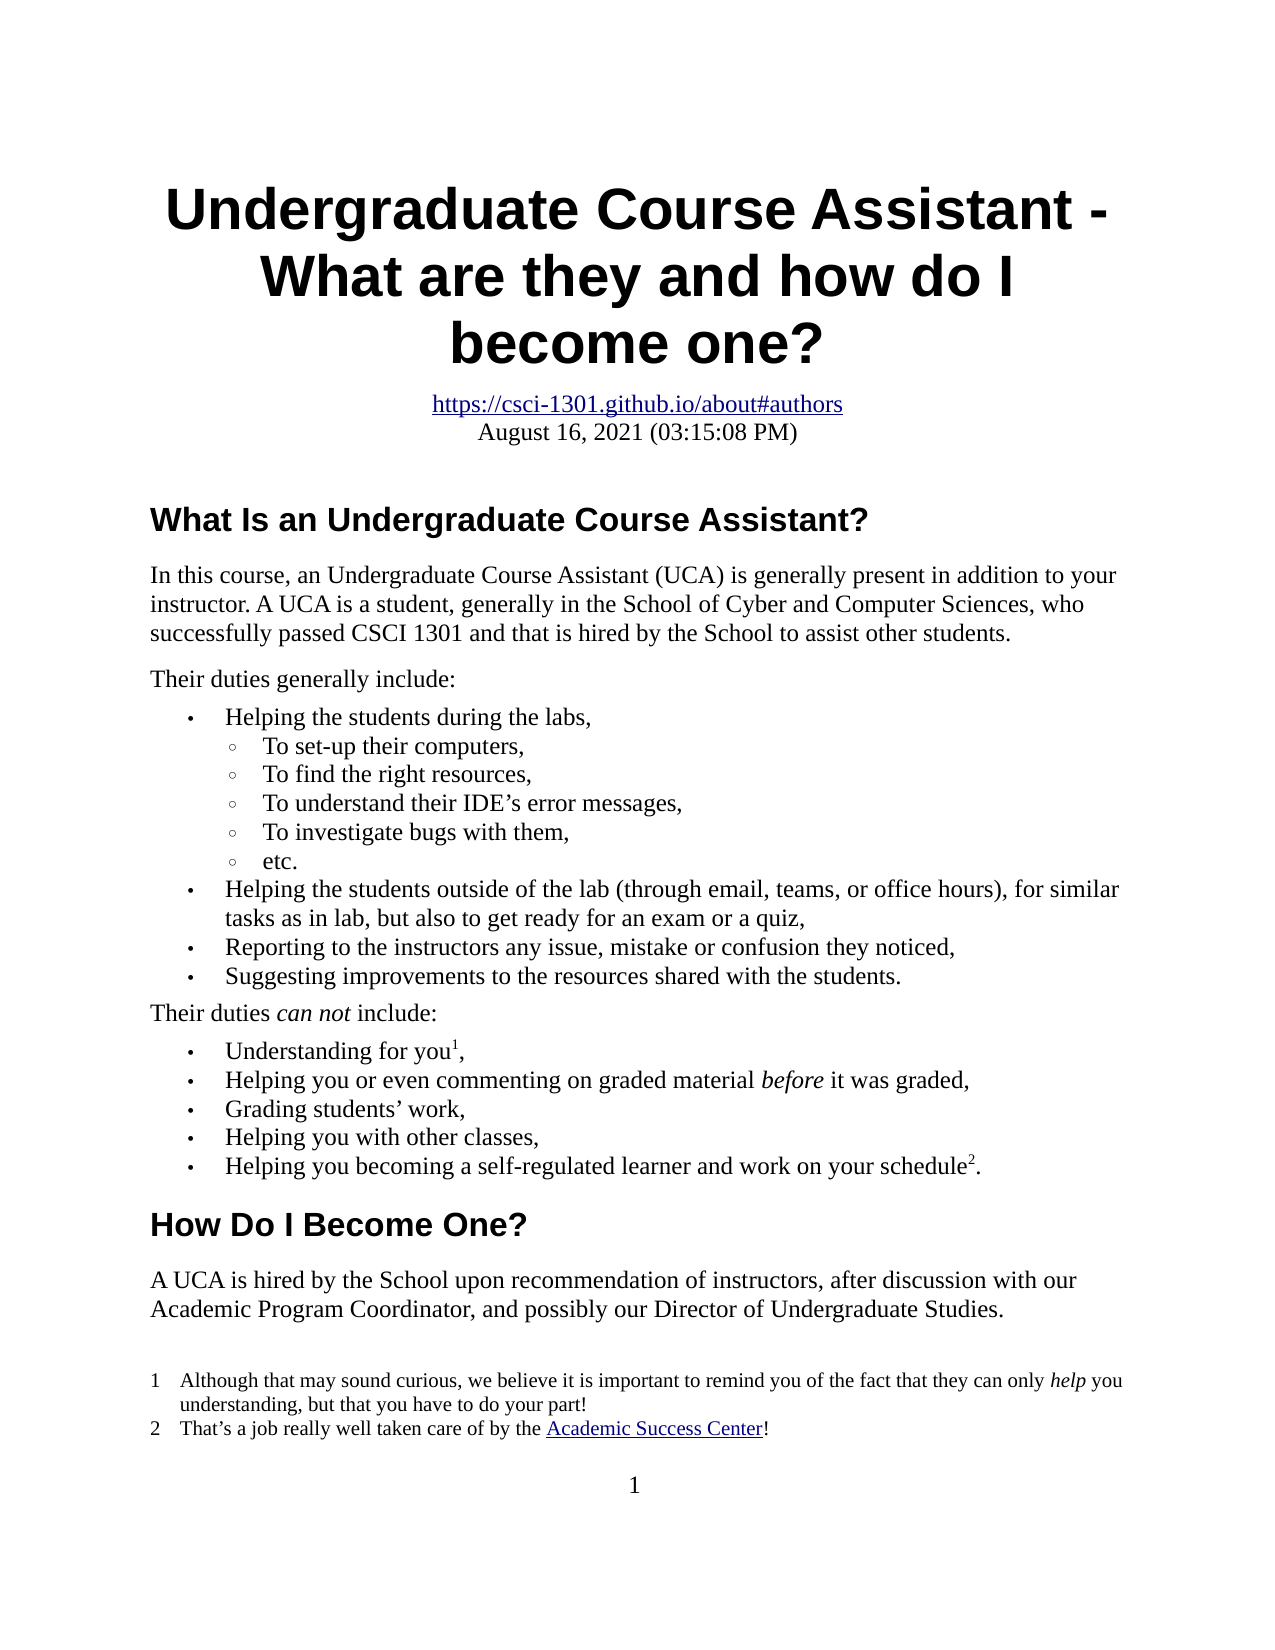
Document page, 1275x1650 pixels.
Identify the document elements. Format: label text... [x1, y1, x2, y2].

text August 16, 2021 (03:15:08 PM) [150, 417, 1125, 446]
list Understanding for you, [187, 1036, 1125, 1065]
list That’s a job really well taken care of by the Academic Success Center! [150, 1416, 1125, 1440]
list To investigate bugs with them, [225, 817, 1125, 846]
list To find the right resources, [225, 759, 1125, 788]
title Undergraduate Course Assistant - What are they and how do I become one? [150, 175, 1125, 376]
subtitle What Is an Undergraduate Course Assistant? [150, 500, 1125, 539]
list Although that may sound curious, we believe it is important to remind you of the fact that they can only help you understanding, but that you have to do your part! [150, 1368, 1125, 1416]
list Helping the students outside of the lab (through email, teams, or office hours), for similar tasks as in lab, but also to get ready for an exam or a quiz, [187, 874, 1125, 932]
list etc. [225, 846, 1125, 874]
text In this course, an Undergraduate Course Assistant (UCA) is generally present in addition to your instructor. A UCA is a student, generally in the School of Cyber and Computer Sciences, who successfully passed CSCI 1301 and that is hired by the School to assist other students. [150, 560, 1125, 646]
list Reporting to the instructors any issue, mistake or confusion they noticed, [187, 932, 1125, 961]
text Their duties can not include: [150, 998, 1125, 1027]
text A UCA is hired by the School upon recommendation of instructors, after discussion with our Academic Program Coordinator, and possibly our Director of Undergraduate Studies. [150, 1265, 1125, 1322]
list Grading students’ work, [187, 1094, 1125, 1122]
list Helping you or even commenting on graded material before it was graded, [187, 1065, 1125, 1094]
list To understand their IDE’s error messages, [225, 788, 1125, 817]
list To set-up their computers, [225, 731, 1125, 759]
text Their duties generally include: [150, 664, 1125, 693]
text https://csci-1301.github.io/about#authors [150, 389, 1125, 417]
list Helping the students during the labs, [187, 702, 1125, 731]
subtitle How Do I Become One? [150, 1205, 1125, 1243]
list Helping you with other classes, [187, 1122, 1125, 1151]
list Suggesting improvements to the resources shared with the students. [187, 961, 1125, 989]
list Helping you becoming a self-regulated learner and work on your schedule. [187, 1151, 1125, 1180]
